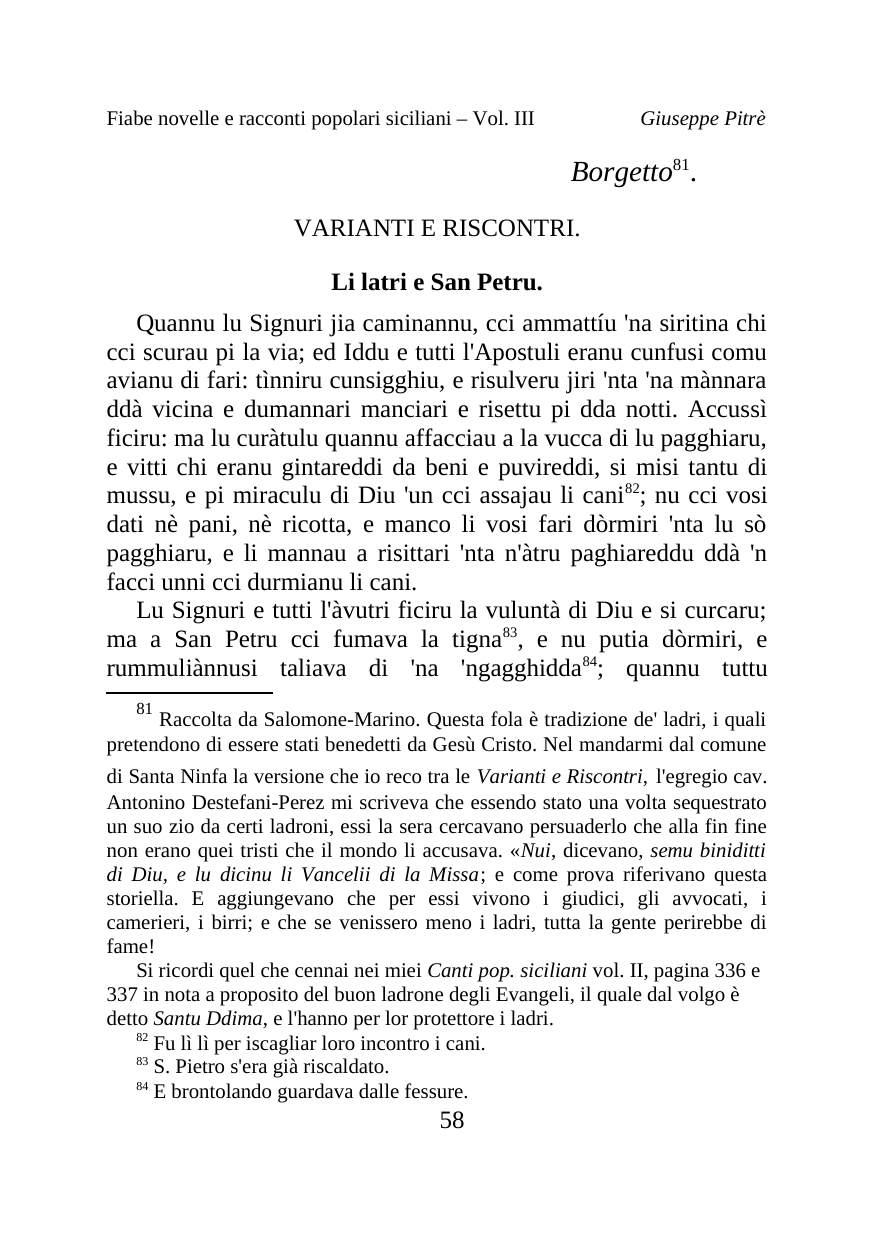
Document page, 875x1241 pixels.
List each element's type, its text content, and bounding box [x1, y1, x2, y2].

subtitle VARIANTI E RISCONTRI. [106, 213, 768, 242]
text Lu Signuri e tutti l'àvutri ficiru la vuluntà di Diu e si curcaru; ma a San Petru cci fumava la tigna, e nu putia dòrmiri, e rummuliànnusi taliava di 'na 'ngagghidda; quannu tuttu [106, 595, 768, 682]
text S. Pietro s'era già riscaldato. [106, 1054, 768, 1078]
text Quannu lu Signuri jia caminannu, cci ammattíu 'na siritina chi cci scurau pi la via; ed Iddu e tutti l'Apostuli eranu cunfusi comu avianu di fari: tìnniru cunsigghiu, e risulveru jiri 'nta 'na mànnara ddà vicina e dumannari manciari e risettu pi dda notti. Accussì ficiru: ma lu curàtulu quannu affacciau a la vucca di lu pagghiaru, e vitti chi eranu gintareddi da beni e puvireddi, si misi tantu di mussu, e pi miraculu di Diu 'un cci assajau li cani; nu cci vosi dati nè pani, nè ricotta, e manco li vosi fari dòrmiri 'nta lu sò pagghiaru, e li mannau a risittari 'nta n'àtru paghiareddu ddà 'n facci unni cci durmianu li cani. [106, 308, 768, 595]
text Fu lì lì per iscagliar loro incontro i cani. [106, 1030, 768, 1054]
text Raccolta da Salomone-Marino. Questa fola è tradizione de' ladri, i quali pretendono di essere stati benedetti da Gesù Cristo. Nel mandarmi dal comune di Santa Ninfa la versione che io reco tra le Varianti e Riscontri, l'egregio cav. Antonino Destefani-Perez mi scriveva che essendo stato una volta sequestrato un suo zio da certi ladroni, essi la sera cercavano persuaderlo che alla fin fine non erano quei tristi che il mondo li accusava. «Nui, dicevano, semu biniditti di Diu, e lu dicinu li Vancelii di la Missa; e come prova riferivano questa storiella. E aggiungevano che per essi vivono i giudici, gli avvocati, i camerieri, i birri; e che se venissero meno i ladri, tutta la gente perirebbe di fame! [106, 699, 768, 958]
text Borgetto. [106, 154, 768, 188]
text Li latri e San Petru. [106, 267, 768, 295]
text Si ricordi quel che cennai nei miei Canti pop. siciliani vol. II, pagina 336 e 337 in nota a proposito del buon ladrone degli Evangeli, il quale dal volgo è detto Santu Ddima, e l'hanno per lor protettore i ladri. [106, 958, 768, 1030]
text E brontolando guardava dalle fessure. [106, 1078, 768, 1103]
